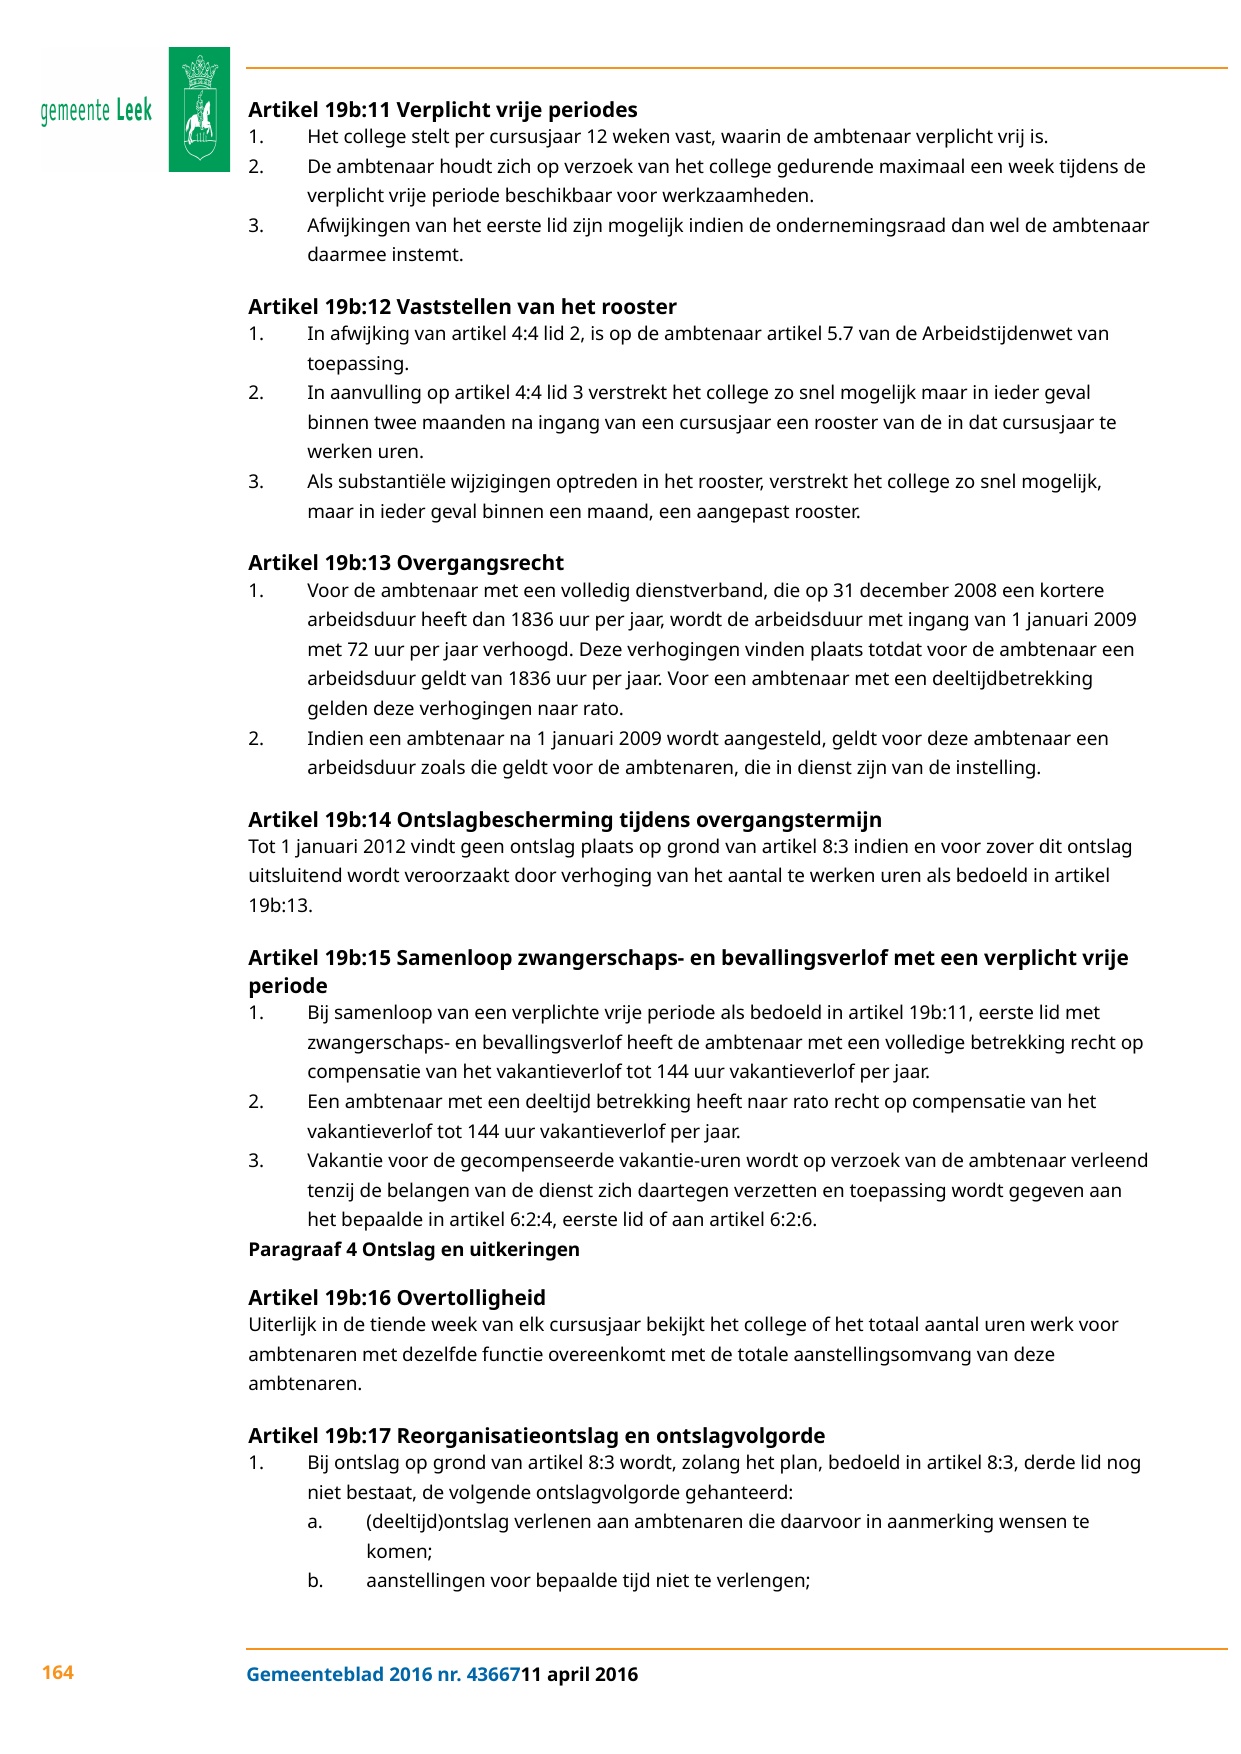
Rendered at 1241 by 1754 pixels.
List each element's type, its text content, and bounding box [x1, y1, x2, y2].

text Artikel 19b:12 Vaststellen van het rooster [248, 292, 1152, 320]
list Als substantiële wijzigingen optreden in het rooster, verstrekt het college zo snel mogelijk, maar in ieder geval binnen een maand, een aangepast rooster. [248, 468, 1152, 524]
list Bij samenloop van een verplichte vrije periode als bedoeld in artikel 19b:11, eerste lid met zwangerschaps- en bevallingsverlof heeft de ambtenaar met een volledige betrekking recht op compensatie van het vakantieverlof tot 144 uur vakantieverlof per jaar. [248, 999, 1152, 1084]
list Voor de ambtenaar met een volledig dienstverband, die op 31 december 2008 een kortere arbeidsduur heeft dan 1836 uur per jaar, wordt de arbeidsduur met ingang van 1 januari 2009 met 72 uur per jaar verhoogd. Deze verhogingen vinden plaats totdat voor de ambtenaar een arbeidsduur geldt van 1836 uur per jaar. Voor een ambtenaar met een deeltijdbetrekking gelden deze verhogingen naar rato. [248, 577, 1152, 721]
list Bij ontslag op grond van artikel 8:3 wordt, zolang het plan, bedoeld in artikel 8:3, derde lid nog niet bestaat, de volgende ontslagvolgorde gehanteerd: [248, 1449, 1152, 1504]
text Artikel 19b:11 Verplicht vrije periodes [248, 95, 1152, 123]
list Afwijkingen van het eerste lid zijn mogelijk indien de ondernemingsraad dan wel de ambtenaar daarmee instemt. [248, 212, 1152, 267]
text Artikel 19b:16 Overtolligheid [248, 1283, 1152, 1311]
list Een ambtenaar met een deeltijd betrekking heeft naar rato recht op compensatie van het vakantieverlof tot 144 uur vakantieverlof per jaar. [248, 1088, 1152, 1144]
text Artikel 19b:17 Reorganisatieontslag en ontslagvolgorde [248, 1421, 1152, 1449]
text Uiterlijk in de tiende week van elk cursusjaar bekijkt het college of het totaal aantal uren werk voor ambtenaren met dezelfde functie overeenkomt met de totale aanstellingsomvang van deze ambtenaren. [248, 1311, 1152, 1396]
list In aanvulling op artikel 4:4 lid 3 verstrekt het college zo snel mogelijk maar in ieder geval binnen twee maanden na ingang van een cursusjaar een rooster van de in dat cursusjaar te werken uren. [248, 379, 1152, 464]
text Artikel 19b:14 Ontslagbescherming tijdens overgangstermijn [248, 805, 1152, 833]
list In afwijking van artikel 4:4 lid 2, is op de ambtenaar artikel 5.7 van de Arbeidstijdenwet van toepassing. [248, 320, 1152, 376]
text Paragraaf 4 Ontslag en uitkeringen [248, 1236, 1152, 1262]
text Artikel 19b:15 Samenloop zwangerschaps- en bevallingsverlof met een verplicht vrije periode [248, 943, 1152, 999]
list aanstellingen voor bepaalde tijd niet te verlengen; [307, 1568, 1152, 1593]
list Indien een ambtenaar na 1 januari 2009 wordt aangesteld, geldt voor deze ambtenaar een arbeidsduur zoals die geldt voor de ambtenaren, die in dienst zijn van de instelling. [248, 725, 1152, 780]
text Tot 1 januari 2012 vindt geen ontslag plaats op grond van artikel 8:3 indien en voor zover dit ontslag uitsluitend wordt veroorzaakt door verhoging van het aantal te werken uren als bedoeld in artikel 19b:13. [248, 833, 1152, 918]
picture [41, 47, 231, 172]
list Vakantie voor de gecompenseerde vakantie-uren wordt op verzoek van de ambtenaar verleend tenzij de belangen van de dienst zich daartegen verzetten en toepassing wordt gegeven aan het bepaalde in artikel 6:2:4, eerste lid of aan artikel 6:2:6. [248, 1147, 1152, 1232]
list (deeltijd)ontslag verlenen aan ambtenaren die daarvoor in aanmerking wensen te komen; [307, 1508, 1152, 1564]
list Het college stelt per cursusjaar 12 weken vast, waarin de ambtenaar verplicht vrij is. [248, 123, 1152, 149]
list De ambtenaar houdt zich op verzoek van het college gedurende maximaal een week tijdens de verplicht vrije periode beschikbaar voor werkzaamheden. [248, 153, 1152, 208]
text Artikel 19b:13 Overgangsrecht [248, 548, 1152, 577]
